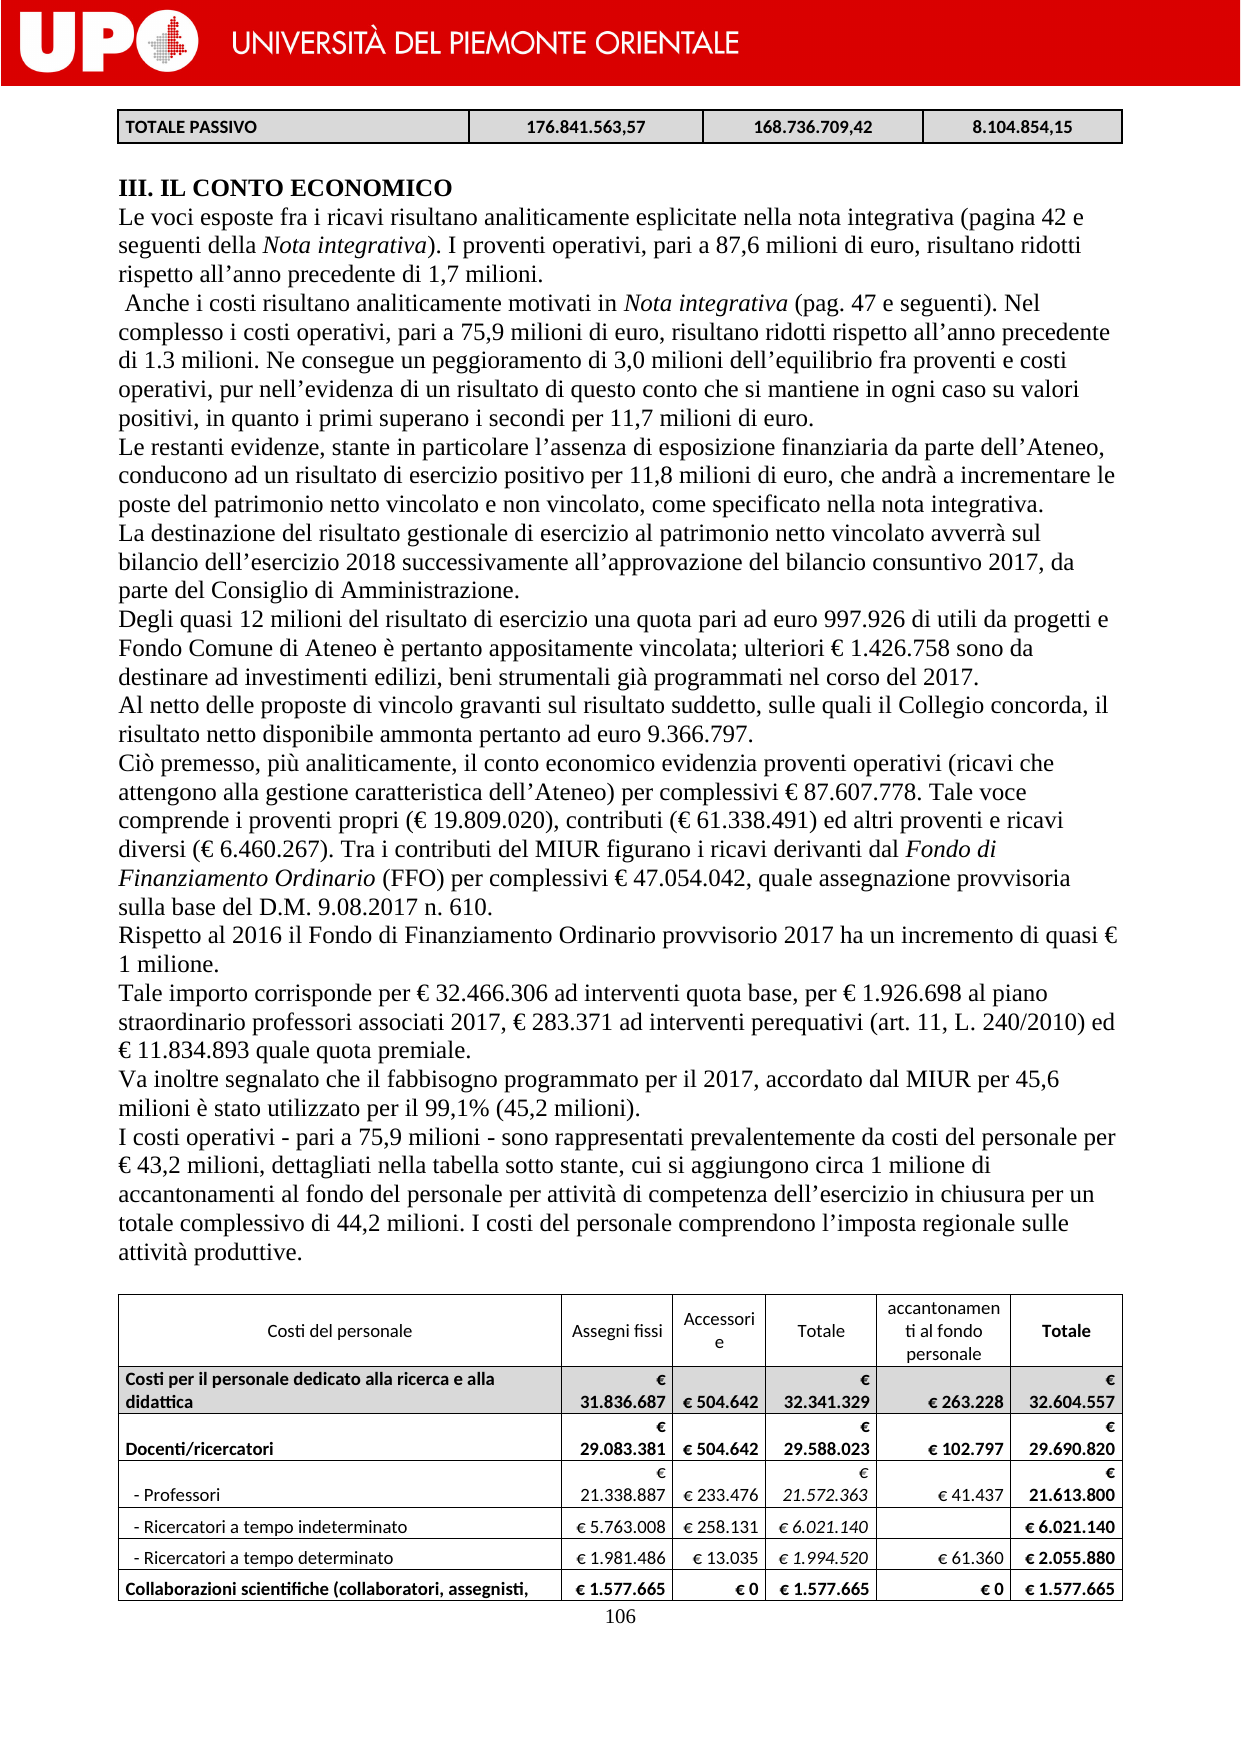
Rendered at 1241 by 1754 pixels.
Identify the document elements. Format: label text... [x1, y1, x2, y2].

table_cell € 1.577.665 [1011, 1570, 1122, 1600]
table_cell € 6.021.140 [766, 1508, 876, 1538]
table_cell 8.104.854,15 [924, 111, 1121, 142]
table_cell € 29.690.820 [1011, 1414, 1122, 1460]
table_cell TOTALE PASSIVO [119, 111, 468, 142]
table_cell [877, 1508, 1010, 1538]
table_cell € 5.763.008 [562, 1508, 672, 1538]
table_cell € 32.341.329 [766, 1367, 876, 1413]
text Degli quasi 12 milioni del risultato di esercizio una quota pari ad euro 997.926 di utili da progetti e Fondo Comune di Ateneo è pertanto appositamente vincolata; ulteriori € 1.426.758 sono da destinare ad investimenti edilizi, beni strumentali già programmati nel corso del 2017. [118, 604, 1122, 690]
table_cell € 263.228 [877, 1367, 1010, 1413]
text Ciò premesso, più analiticamente, il conto economico evidenzia proventi operativi (ricavi che attengono alla gestione caratteristica dell’Ateneo) per complessivi € 87.607.778. Tale voce comprende i proventi propri (€ 19.809.020), contributi (€ 61.338.491) ed altri proventi e ricavi diversi (€ 6.460.267). Tra i contributi del MIUR figurano i ricavi derivanti dal Fondo di Finanziamento Ordinario (FFO) per complessivi € 47.054.042, quale assegnazione provvisoria sulla base del D.M. 9.08.2017 n. 610. [118, 748, 1122, 920]
text III. IL CONTO ECONOMICO [118, 173, 1122, 202]
table_cell € 258.131 [673, 1508, 765, 1538]
table_cell € 21.338.887 [562, 1461, 672, 1507]
text Tale importo corrisponde per € 32.466.306 ad interventi quota base, per € 1.926.698 al piano straordinario professori associati 2017, € 283.371 ad interventi perequativi (art. 11, L. 240/2010) ed € 11.834.893 quale quota premiale. [118, 978, 1122, 1064]
table_cell € 61.360 [877, 1539, 1010, 1569]
text Le restanti evidenze, stante in particolare l’assenza di esposizione finanziaria da parte dell’Ateneo, conducono ad un risultato di esercizio positivo per 11,8 milioni di euro, che andrà a incrementare le poste del patrimonio netto vincolato e non vincolato, come specificato nella nota integrativa. [118, 432, 1122, 518]
table_cell - Ricercatori a tempo determinato [119, 1539, 561, 1569]
table_cell Collaborazioni scientifiche (collaboratori, assegnisti, [119, 1570, 561, 1600]
text Anche i costi risultano analiticamente motivati in Nota integrativa (pag. 47 e seguenti). Nel complesso i costi operativi, pari a 75,9 milioni di euro, risultano ridotti rispetto all’anno precedente di 1.3 milioni. Ne consegue un peggioramento di 3,0 milioni dell’equilibrio fra proventi e costi operativi, pur nell’evidenza di un risultato di questo conto che si mantiene in ogni caso su valori positivi, in quanto i primi superano i secondi per 11,7 milioni di euro. [118, 288, 1122, 432]
table_cell € 32.604.557 [1011, 1367, 1122, 1413]
table_cell € 1.577.665 [562, 1570, 672, 1600]
table_cell € 29.588.023 [766, 1414, 876, 1460]
table_header Accessorie [673, 1295, 765, 1366]
table_cell € 6.021.140 [1011, 1508, 1122, 1538]
table_header Totale [766, 1295, 876, 1366]
table_cell € 504.642 [673, 1367, 765, 1413]
table_cell 168.736.709,42 [704, 111, 922, 142]
table_cell € 233.476 [673, 1461, 765, 1507]
table_header Assegni fissi [562, 1295, 672, 1366]
table_header Totale [1011, 1295, 1122, 1366]
table_cell € 504.642 [673, 1414, 765, 1460]
text I costi operativi - pari a 75,9 milioni ‑ sono rappresentati prevalentemente da costi del personale per € 43,2 milioni, dettagliati nella tabella sotto stante, cui si aggiungono circa 1 milione di accantonamenti al fondo del personale per attività di competenza dell’esercizio in chiusura per un totale complessivo di 44,2 milioni. I costi del personale comprendono l’imposta regionale sulle attività produttive. [118, 1122, 1122, 1265]
text Va inoltre segnalato che il fabbisogno programmato per il 2017, accordato dal MIUR per 45,6 milioni è stato utilizzato per il 99,1% (45,2 milioni). [118, 1064, 1122, 1122]
table_cell - Professori [119, 1461, 561, 1507]
table_cell € 31.836.687 [562, 1367, 672, 1413]
table_header accantonamenti al fondo personale [877, 1295, 1010, 1366]
table_cell € 102.797 [877, 1414, 1010, 1460]
table_cell € 41.437 [877, 1461, 1010, 1507]
text Al netto delle proposte di vincolo gravanti sul risultato suddetto, sulle quali il Collegio concorda, il risultato netto disponibile ammonta pertanto ad euro 9.366.797. [118, 690, 1122, 748]
table_cell € 13.035 [673, 1539, 765, 1569]
text Le voci esposte fra i ricavi risultano analiticamente esplicitate nella nota integrativa (pagina 42 e seguenti della Nota integrativa). I proventi operativi, pari a 87,6 milioni di euro, risultano ridotti rispetto all’anno precedente di 1,7 milioni. [118, 202, 1122, 288]
table_cell € 1.577.665 [766, 1570, 876, 1600]
table_cell € 1.994.520 [766, 1539, 876, 1569]
table_cell € 29.083.381 [562, 1414, 672, 1460]
table_cell € 21.572.363 [766, 1461, 876, 1507]
table_cell Docenti/ricercatori [119, 1414, 561, 1460]
table_cell € 0 [673, 1570, 765, 1600]
table_cell Costi per il personale dedicato alla ricerca e alla didattica [119, 1367, 561, 1413]
table_cell € 2.055.880 [1011, 1539, 1122, 1569]
table_cell € 21.613.800 [1011, 1461, 1122, 1507]
table_header Costi del personale [119, 1295, 561, 1366]
table_cell € 0 [877, 1570, 1010, 1600]
text Rispetto al 2016 il Fondo di Finanziamento Ordinario provvisorio 2017 ha un incremento di quasi € 1 milione. [118, 920, 1122, 978]
table_cell 176.841.563,57 [470, 111, 702, 142]
table_cell € 1.981.486 [562, 1539, 672, 1569]
table_cell - Ricercatori a tempo indeterminato [119, 1508, 561, 1538]
text La destinazione del risultato gestionale di esercizio al patrimonio netto vincolato avverrà sul bilancio dell’esercizio 2018 successivamente all’approvazione del bilancio consuntivo 2017, da parte del Consiglio di Amministrazione. [118, 518, 1122, 604]
